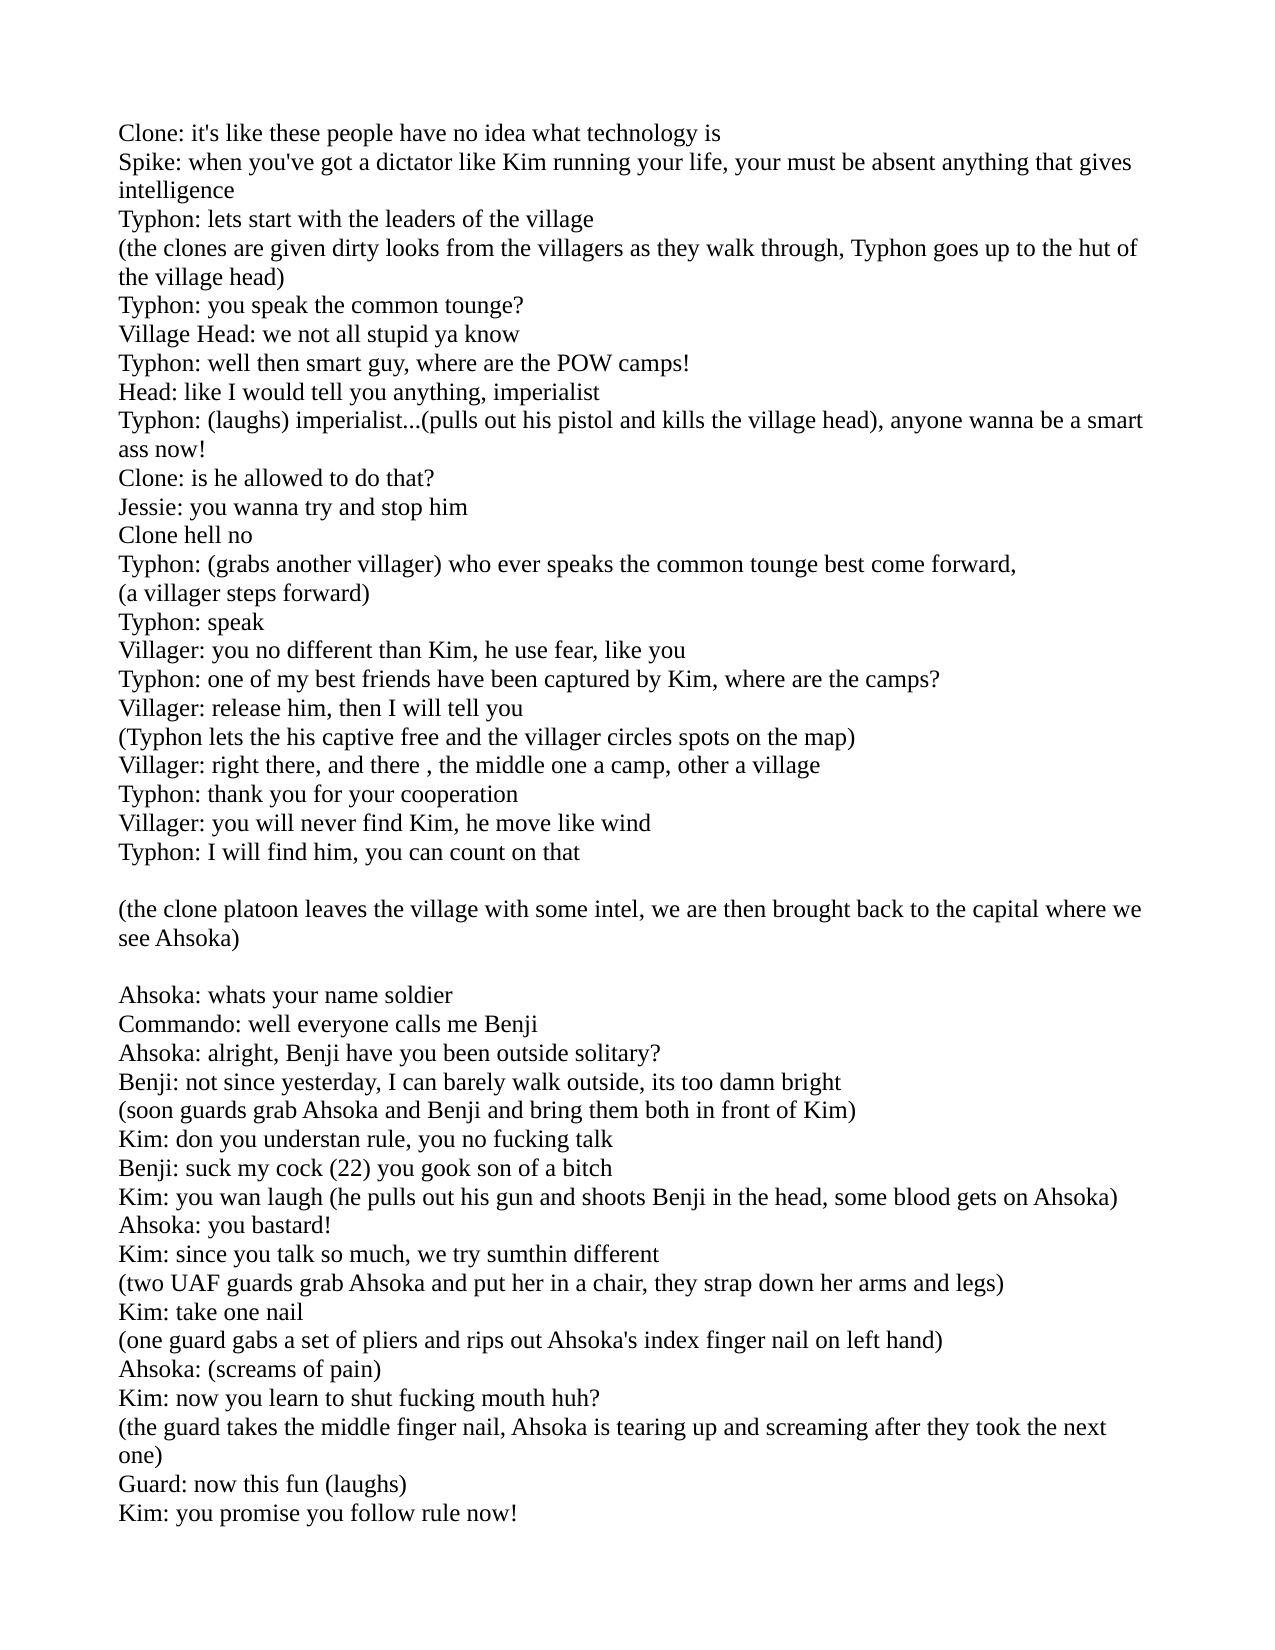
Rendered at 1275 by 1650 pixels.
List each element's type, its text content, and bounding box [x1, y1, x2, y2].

text Guard: now this fun (laughs) [118, 1469, 1157, 1498]
text Kim: you wan laugh (he pulls out his gun and shoots Benji in the head, some blood gets on Ahsoka) [118, 1182, 1157, 1211]
text Clone: it's like these people have no idea what technology is [118, 118, 1157, 147]
text (the clone platoon leaves the village with some intel, we are then brought back to the capital where we see Ahsoka) [118, 894, 1157, 952]
text Typhon: I will find him, you can count on that [118, 837, 1157, 866]
text Commando: well everyone calls me Benji [118, 1009, 1157, 1038]
text (one guard gabs a set of pliers and rips out Ahsoka's index finger nail on left hand) [118, 1326, 1157, 1354]
text Villager: you will never find Kim, he move like wind [118, 808, 1157, 837]
text (a villager steps forward) [118, 578, 1157, 607]
text Benji: not since yesterday, I can barely walk outside, its too damn bright [118, 1067, 1157, 1096]
text Benji: suck my cock (22) you gook son of a bitch [118, 1153, 1157, 1182]
text Kim: you promise you follow rule now! [118, 1498, 1157, 1527]
text Ahsoka: alright, Benji have you been outside solitary? [118, 1038, 1157, 1067]
text Typhon: (laughs) imperialist...(pulls out his pistol and kills the village head), anyone wanna be a smart ass now! [118, 406, 1157, 463]
text Clone hell no [118, 521, 1157, 549]
text Jessie: you wanna try and stop him [118, 492, 1157, 521]
text Typhon: you speak the common tounge? [118, 291, 1157, 319]
text Typhon: well then smart guy, where are the POW camps! [118, 348, 1157, 377]
text (Typhon lets the his captive free and the villager circles spots on the map) [118, 722, 1157, 751]
text Kim: take one nail [118, 1297, 1157, 1326]
text (two UAF guards grab Ahsoka and put her in a chair, they strap down her arms and legs) [118, 1268, 1157, 1297]
text Villager: release him, then I will tell you [118, 693, 1157, 722]
text (the guard takes the middle finger nail, Ahsoka is tearing up and screaming after they took the next one) [118, 1412, 1157, 1469]
text Clone: is he allowed to do that? [118, 463, 1157, 492]
text Kim: since you talk so much, we try sumthin different [118, 1239, 1157, 1268]
text Typhon: speak [118, 607, 1157, 636]
text Typhon: one of my best friends have been captured by Kim, where are the camps? [118, 664, 1157, 693]
text Villager: you no different than Kim, he use fear, like you [118, 636, 1157, 664]
text Ahsoka: whats your name soldier [118, 981, 1157, 1009]
text (soon guards grab Ahsoka and Benji and bring them both in front of Kim) [118, 1096, 1157, 1124]
text Spike: when you've got a dictator like Kim running your life, your must be absent anything that gives intelligence [118, 147, 1157, 204]
text Kim: now you learn to shut fucking mouth huh? [118, 1383, 1157, 1412]
text Village Head: we not all stupid ya know [118, 319, 1157, 348]
text Ahsoka: (screams of pain) [118, 1354, 1157, 1383]
text Kim: don you understan rule, you no fucking talk [118, 1124, 1157, 1153]
text Ahsoka: you bastard! [118, 1211, 1157, 1239]
text (the clones are given dirty looks from the villagers as they walk through, Typhon goes up to the hut of the village head) [118, 233, 1157, 291]
text Typhon: (grabs another villager) who ever speaks the common tounge best come forward, [118, 549, 1157, 578]
text Villager: right there, and there , the middle one a camp, other a village [118, 751, 1157, 779]
text Head: like I would tell you anything, imperialist [118, 377, 1157, 406]
text Typhon: lets start with the leaders of the village [118, 204, 1157, 233]
text Typhon: thank you for your cooperation [118, 779, 1157, 808]
